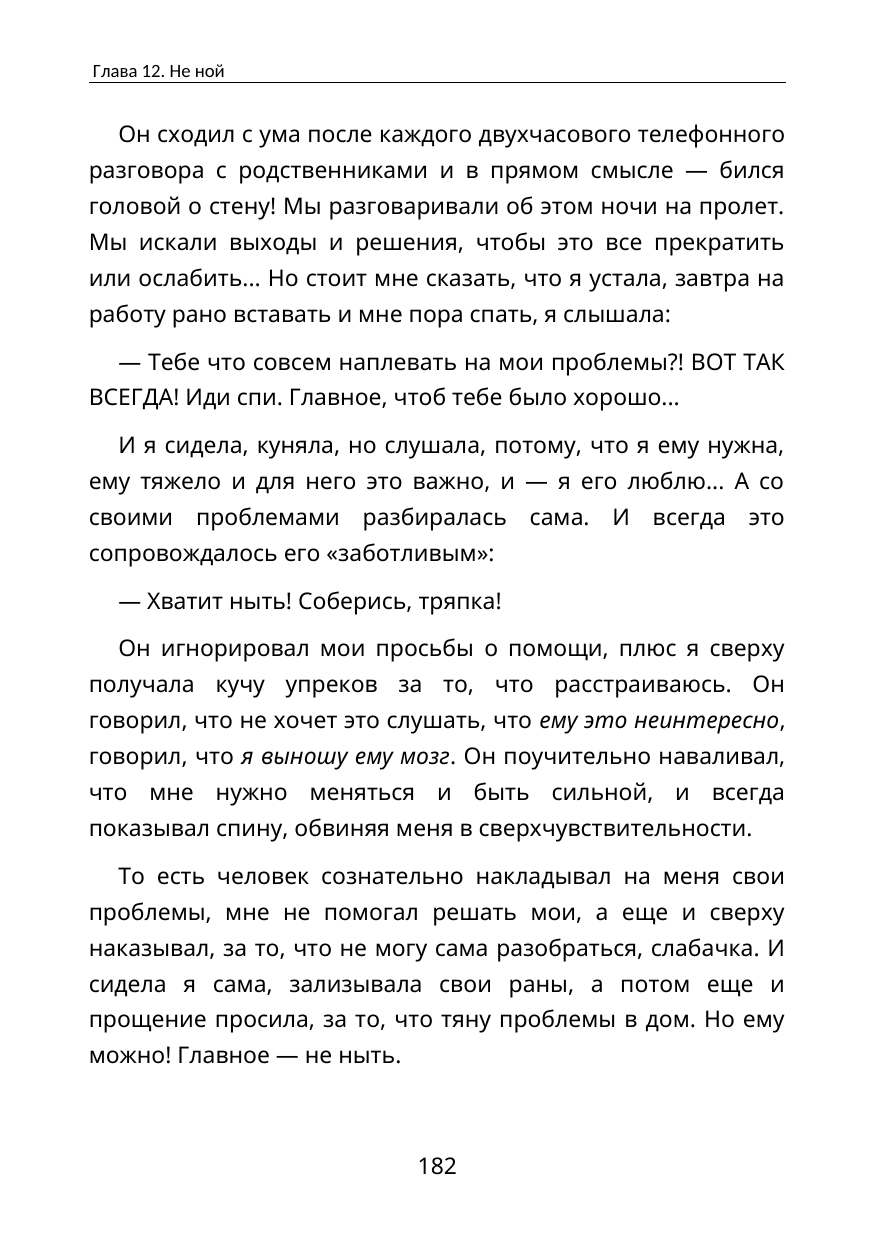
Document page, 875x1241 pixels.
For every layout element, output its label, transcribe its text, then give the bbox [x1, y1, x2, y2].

text — Тебе что совсем наплевать на мои проблемы?! ВОТ ТАК ВСЕГДА! Иди спи. Главное, чтоб тебе было хорошо... [88, 345, 786, 413]
text То есть человек сознательно накладывал на меня свои проблемы, мне не помогал решать мои, а еще и сверху наказывал, за то, что не могу сама разобраться, слабачка. И сидела я сама, зализывала свои раны, а потом еще и прощение просила, за то, что тяну проблемы в дом. Но ему можно! Главное — не ныть. [88, 860, 786, 1071]
text — Хватит ныть! Соберись, тряпка! [88, 584, 786, 616]
text И я сидела, куняла, но слушала, потому, что я ему нужна, ему тяжело и для него это важно, и — я его люблю... А со своими проблемами разбиралась сама. И всегда это сопровождалось его «заботливым»: [88, 429, 786, 568]
text Он игнорировал мои просьбы о помощи, плюс я сверху получала кучу упреков за то, что расстраиваюсь. Он говорил, что не хочет это слушать, что ему это неинтересно, говорил, что я выношу ему мозг. Он поучительно наваливал, что мне нужно меняться и быть сильной, и всегда показывал спину, обвиняя меня в сверхчувствительности. [88, 632, 786, 843]
text Он сходил с ума после каждого двухчасового телефонного разговора с родственниками и в прямом смысле — бился головой о стену! Мы разговаривали об этом ночи на пролет. Мы искали выходы и решения, чтобы это все прекратить или ослабить... Но стоит мне сказать, что я устала, завтра на работу рано вставать и мне пора спать, я слышала: [88, 118, 786, 329]
